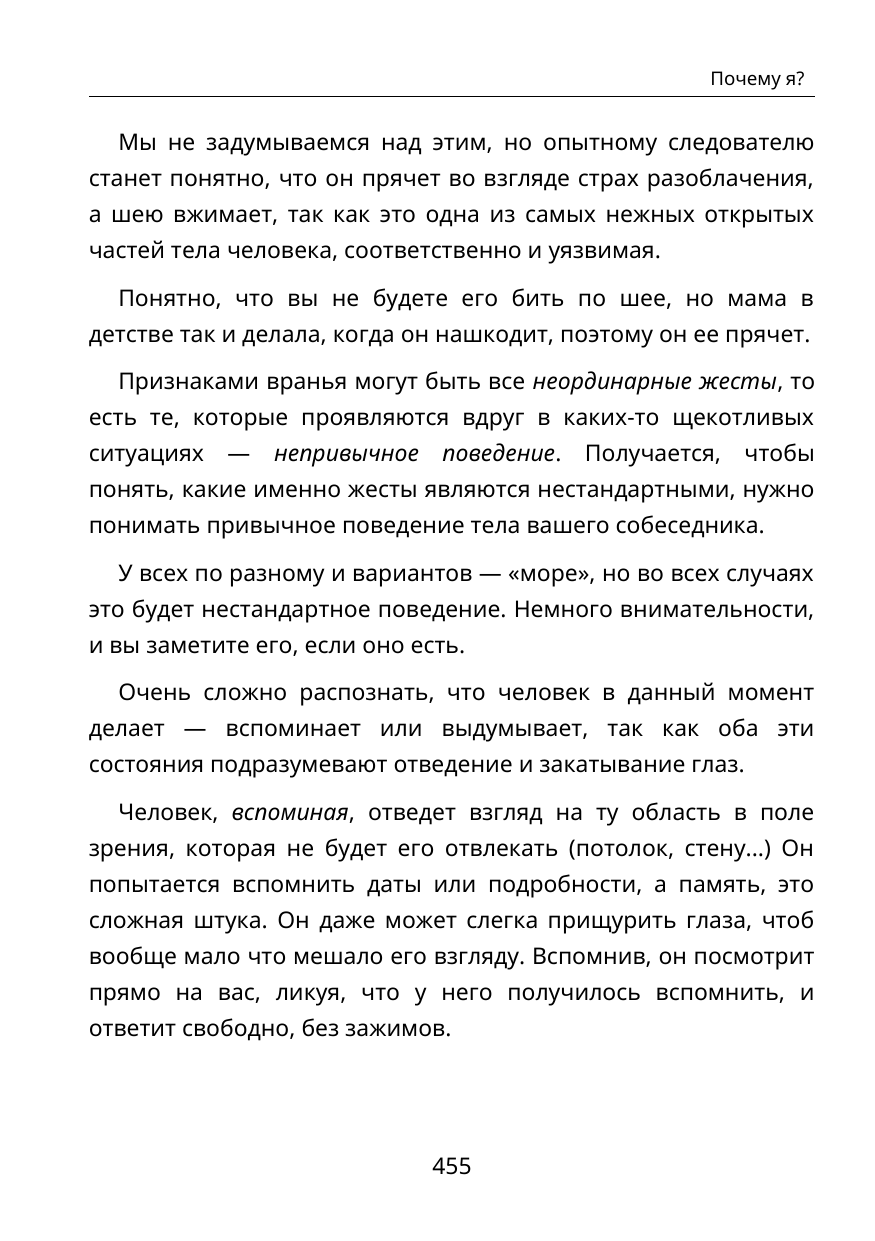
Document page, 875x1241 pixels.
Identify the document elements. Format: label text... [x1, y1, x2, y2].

text Мы не задумываемся над этим, но опытному следователю станет понятно, что он прячет во взгляде страх разоблачения, а шею вжимает, так как это одна из самых нежных открытых частей тела человека, соответственно и уязвимая. [88, 126, 815, 265]
text Признаками вранья могут быть все неординарные жесты, то есть те, которые проявляются вдруг в каких-то щекотливых ситуациях — непривычное поведение. Получается, чтобы понять, какие именно жесты являются нестандартными, нужно понимать привычное поведение тела вашего собеседника. [88, 365, 815, 540]
text Очень сложно распознать, что человек в данный момент делает — вспоминает или выдумывает, так как оба эти состояния подразумевают отведение и закатывание глаз. [88, 676, 815, 779]
text Человек, вспоминая, отведет взгляд на ту область в поле зрения, которая не будет его отвлекать (потолок, стену...) Он попытается вспомнить даты или подробности, а память, это сложная штука. Он даже может слегка прищурить глаза, чтоб вообще мало что мешало его взгляду. Вспомнив, он посмотрит прямо на вас, ликуя, что у него получилось вспомнить, и ответит свободно, без зажимов. [88, 796, 815, 1043]
text Понятно, что вы не будете его бить по шее, но мама в детстве так и делала, когда он нашкодит, поэтому он ее прячет. [88, 282, 815, 349]
text У всех по разному и вариантов — «море», но во всех случаях это будет нестандартное поведение. Немного внимательности, и вы заметите его, если оно есть. [88, 557, 815, 660]
